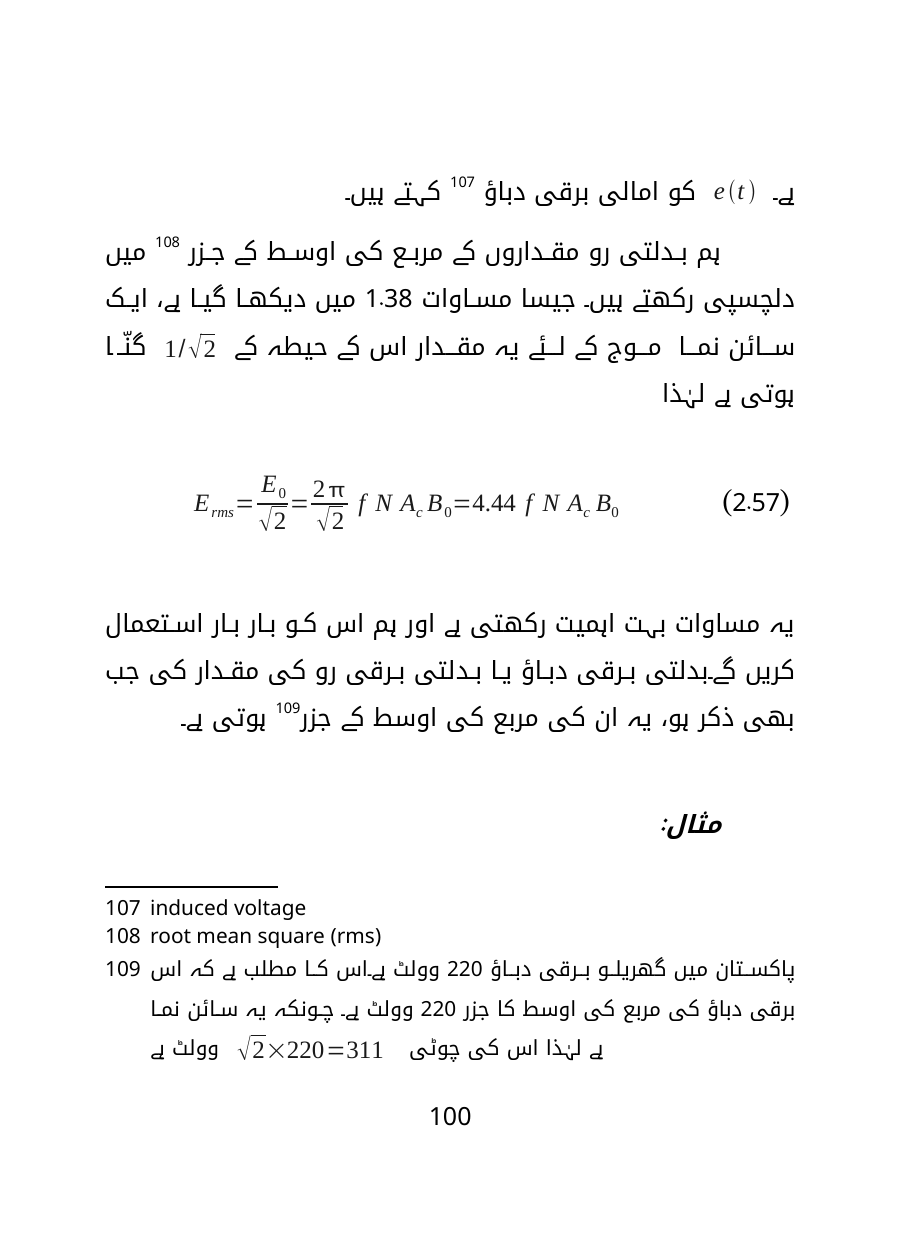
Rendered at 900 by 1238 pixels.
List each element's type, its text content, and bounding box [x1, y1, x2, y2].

text مثال: [105, 801, 795, 848]
table_header (2.57) [698, 465, 795, 553]
text induced voltage [105, 893, 795, 922]
text root mean square (rms) [105, 922, 795, 950]
text ہم بدلتی رو مقداروں کے مربع کی اوسط کے جزر میں دلچسپی رکھتے ہیں۔ جیسا مساوات 1.38 میں دیکھا گیا ہے، ایک سائن نما موج کے لئے یہ مقدار اس کے حیطہ کےگنّا ہوتی ہے لہٰذا [105, 228, 795, 418]
text پاکستان میں گھریلو برقی دباؤ 220 وولٹ ہے۔اس کا مطلب ہے کہ اس برقی دباؤ کی مربع کی اوسط کا جزر 220 وولٹ ہے۔ چونکہ یہ سائن نما ہے لہٰذا اس کی چوٹی وولٹ ہے [105, 950, 795, 1068]
text ہے۔کو امالی برقی دباؤ کہتے ہیں۔ [105, 168, 795, 216]
text یہ مساوات بہت اہمیت رکھتی ہے اور ہم اس کو بار بار استعمال کریں گے۔بدلتی برقی دباؤ یا بدلتی برقی رو کی مقدار کی جب بھی ذکر ہو، یہ ان کی مربع کی اوسط کے جزر ہوتی ہے۔ [105, 600, 795, 742]
table_header [105, 465, 698, 553]
